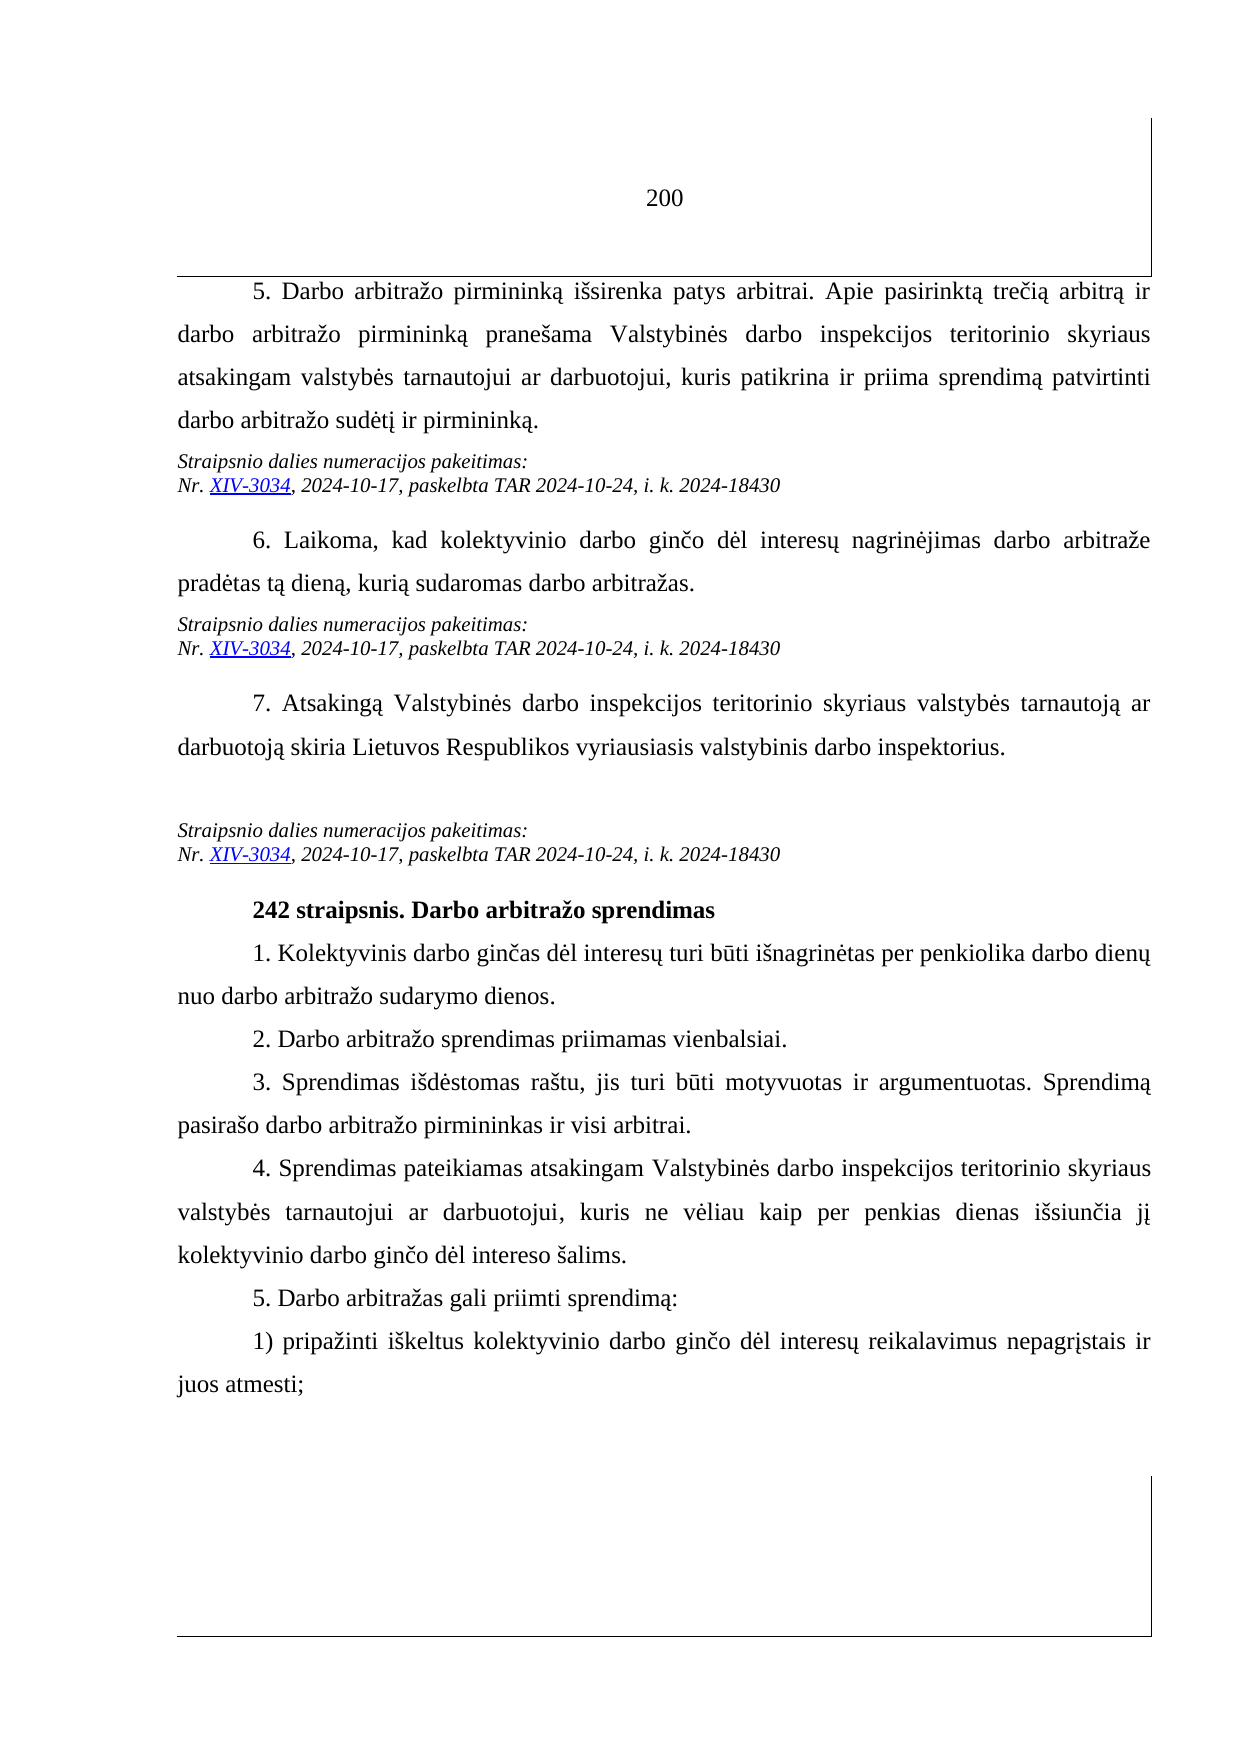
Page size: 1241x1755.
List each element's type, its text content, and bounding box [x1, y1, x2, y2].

text 7. Atsakingą Valstybinės darbo inspekcijos teritorinio skyriaus valstybės tarnautoją ar darbuotoją skiria Lietuvos Respublikos vyriausiasis valstybinis darbo inspektorius. [177, 688, 1152, 760]
text 4. Sprendimas pateikiamas atsakingam Valstybinės darbo inspekcijos teritorinio skyriaus valstybės tarnautojui ar darbuotojui, kuris ne vėliau kaip per penkias dienas išsiunčia jį kolektyvinio darbo ginčo dėl intereso šalims. [177, 1153, 1152, 1268]
text 5. Darbo arbitražo pirmininką išsirenka patys arbitrai. Apie pasirinktą trečią arbitrą ir darbo arbitražo pirmininką pranešama Valstybinės darbo inspekcijos teritorinio skyriaus atsakingam valstybės tarnautojui ar darbuotojui, kuris patikrina ir priima sprendimą patvirtinti darbo arbitražo sudėtį ir pirmininką. [177, 276, 1152, 434]
text Nr. XIV-3034, 2024-10-17, paskelbta TAR 2024-10-24, i. k. 2024-18430 [177, 842, 1152, 866]
text 6. Laikoma, kad kolektyvinio darbo ginčo dėl interesų nagrinėjimas darbo arbitraže pradėtas tą dieną, kurią sudaromas darbo arbitražas. [177, 525, 1152, 597]
text 5. Darbo arbitražas gali priimti sprendimą: [177, 1283, 1152, 1312]
text Straipsnio dalies numeracijos pakeitimas: [177, 448, 1152, 473]
text Nr. XIV-3034, 2024-10-17, paskelbta TAR 2024-10-24, i. k. 2024-18430 [177, 473, 1152, 497]
text 1. Kolektyvinis darbo ginčas dėl interesų turi būti išnagrinėtas per penkiolika darbo dienų nuo darbo arbitražo sudarymo dienos. [177, 938, 1152, 1010]
text 3. Sprendimas išdėstomas raštu, jis turi būti motyvuotas ir argumentuotas. Sprendimą pasirašo darbo arbitražo pirmininkas ir visi arbitrai. [177, 1067, 1152, 1139]
text 1) pripažinti iškeltus kolektyvinio darbo ginčo dėl interesų reikalavimus nepagrįstais ir juos atmesti; [177, 1326, 1152, 1398]
subtitle 242 straipsnis. Darbo arbitražo sprendimas [177, 895, 1152, 923]
text 2. Darbo arbitražo sprendimas priimamas vienbalsiai. [177, 1024, 1152, 1053]
text Nr. XIV-3034, 2024-10-17, paskelbta TAR 2024-10-24, i. k. 2024-18430 [177, 636, 1152, 660]
text Straipsnio dalies numeracijos pakeitimas: [177, 612, 1152, 636]
text Straipsnio dalies numeracijos pakeitimas: [177, 818, 1152, 842]
